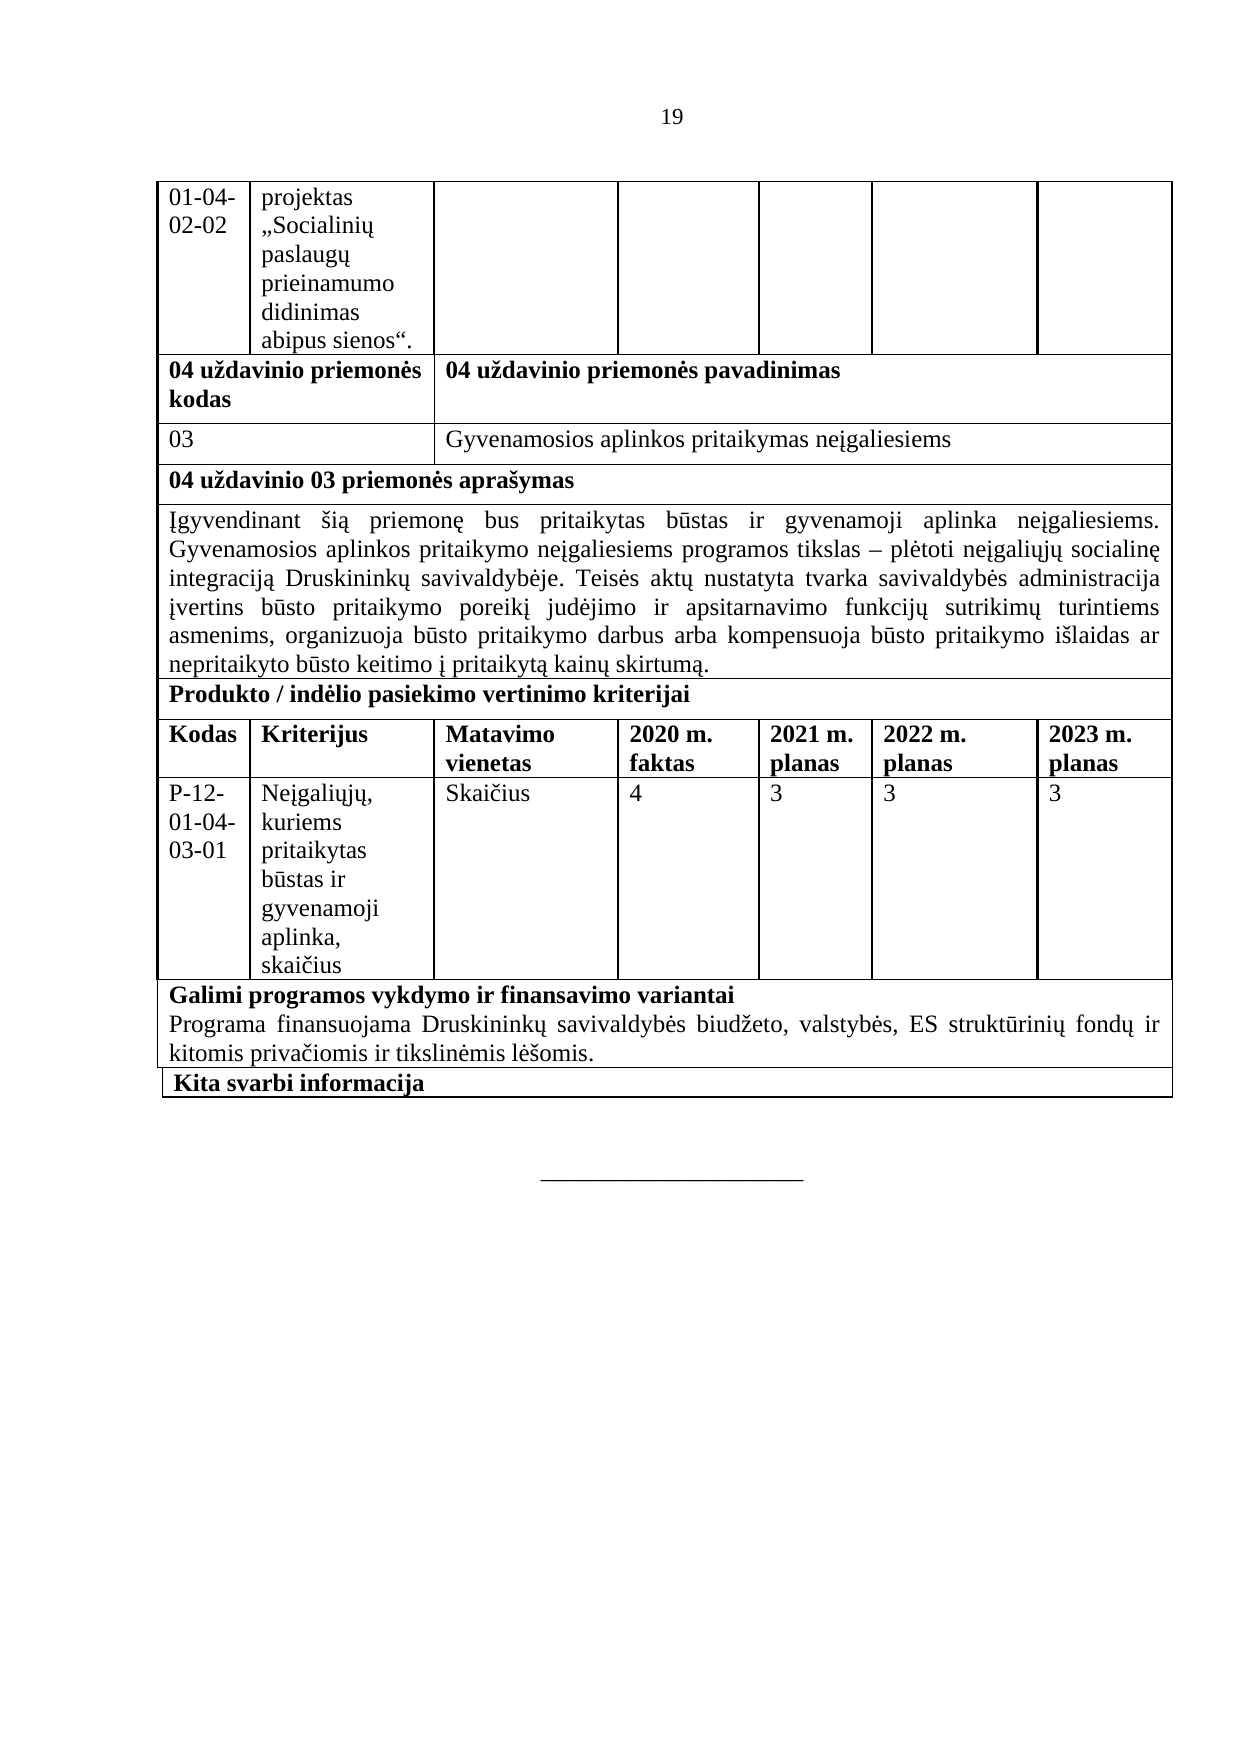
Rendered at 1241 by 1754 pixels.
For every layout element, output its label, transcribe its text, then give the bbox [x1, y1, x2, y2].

table_cell [619, 182, 758, 354]
table_cell 2021 m. planas [760, 720, 871, 777]
table_cell Kriterijus [251, 720, 433, 777]
table_cell Produkto / indėlio pasiekimo vertinimo kriterijai [159, 679, 1171, 718]
table_cell [1173, 464, 1178, 504]
table_cell P-12-01-04-03-01 [159, 778, 249, 979]
table_cell 4 [619, 778, 758, 979]
table_cell [1173, 504, 1178, 678]
table_cell 01-04-02-02 [159, 182, 249, 354]
table_cell Kita svarbi informacija [163, 1068, 1172, 1096]
table_cell [1173, 181, 1178, 354]
text _____________________ [148, 1155, 1196, 1184]
table_cell 2023 m. planas [1039, 720, 1171, 777]
table_cell 04 uždavinio priemonės kodas [159, 355, 434, 423]
table_cell 2022 m. planas [873, 720, 1036, 777]
table_cell [1173, 777, 1178, 979]
table_cell [1173, 678, 1178, 718]
table_cell Skaičius [435, 778, 617, 979]
table_cell Įgyvendinant šią priemonę bus pritaikytas būstas ir gyvenamoji aplinka neįgaliesiems. Gyvenamosios aplinkos pritaikymo neįgaliesiems programos tikslas – plėtoti neįgaliųjų socialinę integraciją Druskininkų savivaldybėje. Teisės aktų nustatyta tvarka savivaldybės administracija įvertins būsto pritaikymo poreikį judėjimo ir apsitarnavimo funkcijų sutrikimų turintiems asmenims, organizuoja būsto pritaikymo darbus arba kompensuoja būsto pritaikymo išlaidas ar nepritaikyto būsto keitimo į pritaikytą kainų skirtumą. [159, 505, 1171, 678]
table_cell 2020 m. faktas [619, 720, 758, 777]
table_cell [1039, 182, 1171, 354]
table_cell Gyvenamosios aplinkos pritaikymas neįgaliesiems [435, 424, 1171, 464]
table_cell [760, 182, 871, 354]
table_cell projektas „Socialinių paslaugų prieinamumo didinimas abipus sienos“. [251, 182, 433, 354]
table_cell Galimi programos vykdymo ir finansavimo variantai Programa finansuojama Druskininkų savivaldybės biudžeto, valstybės, ES struktūrinių fondų ir kitomis privačiomis ir tikslinėmis lėšomis. [158, 980, 1172, 1067]
table_cell 04 uždavinio priemonės pavadinimas [435, 355, 1171, 423]
table_cell Matavimo vienetas [435, 720, 617, 777]
table_cell [1173, 979, 1178, 1067]
table_cell [1173, 354, 1178, 423]
table_cell 3 [760, 778, 871, 979]
table_cell [1173, 1067, 1178, 1096]
table_cell [1173, 423, 1178, 464]
table_cell [158, 1068, 162, 1096]
table_cell 3 [1039, 778, 1171, 979]
table_cell 3 [873, 778, 1036, 979]
table_cell [435, 182, 617, 354]
table_cell Neįgaliųjų, kuriems pritaikytas būstas ir gyvenamoji aplinka, skaičius [251, 778, 433, 979]
table_cell 03 [159, 424, 434, 464]
table_cell [1173, 719, 1178, 777]
table_cell [873, 182, 1036, 354]
table_cell 04 uždavinio 03 priemonės aprašymas [159, 465, 1171, 504]
table_cell Kodas [159, 720, 249, 777]
